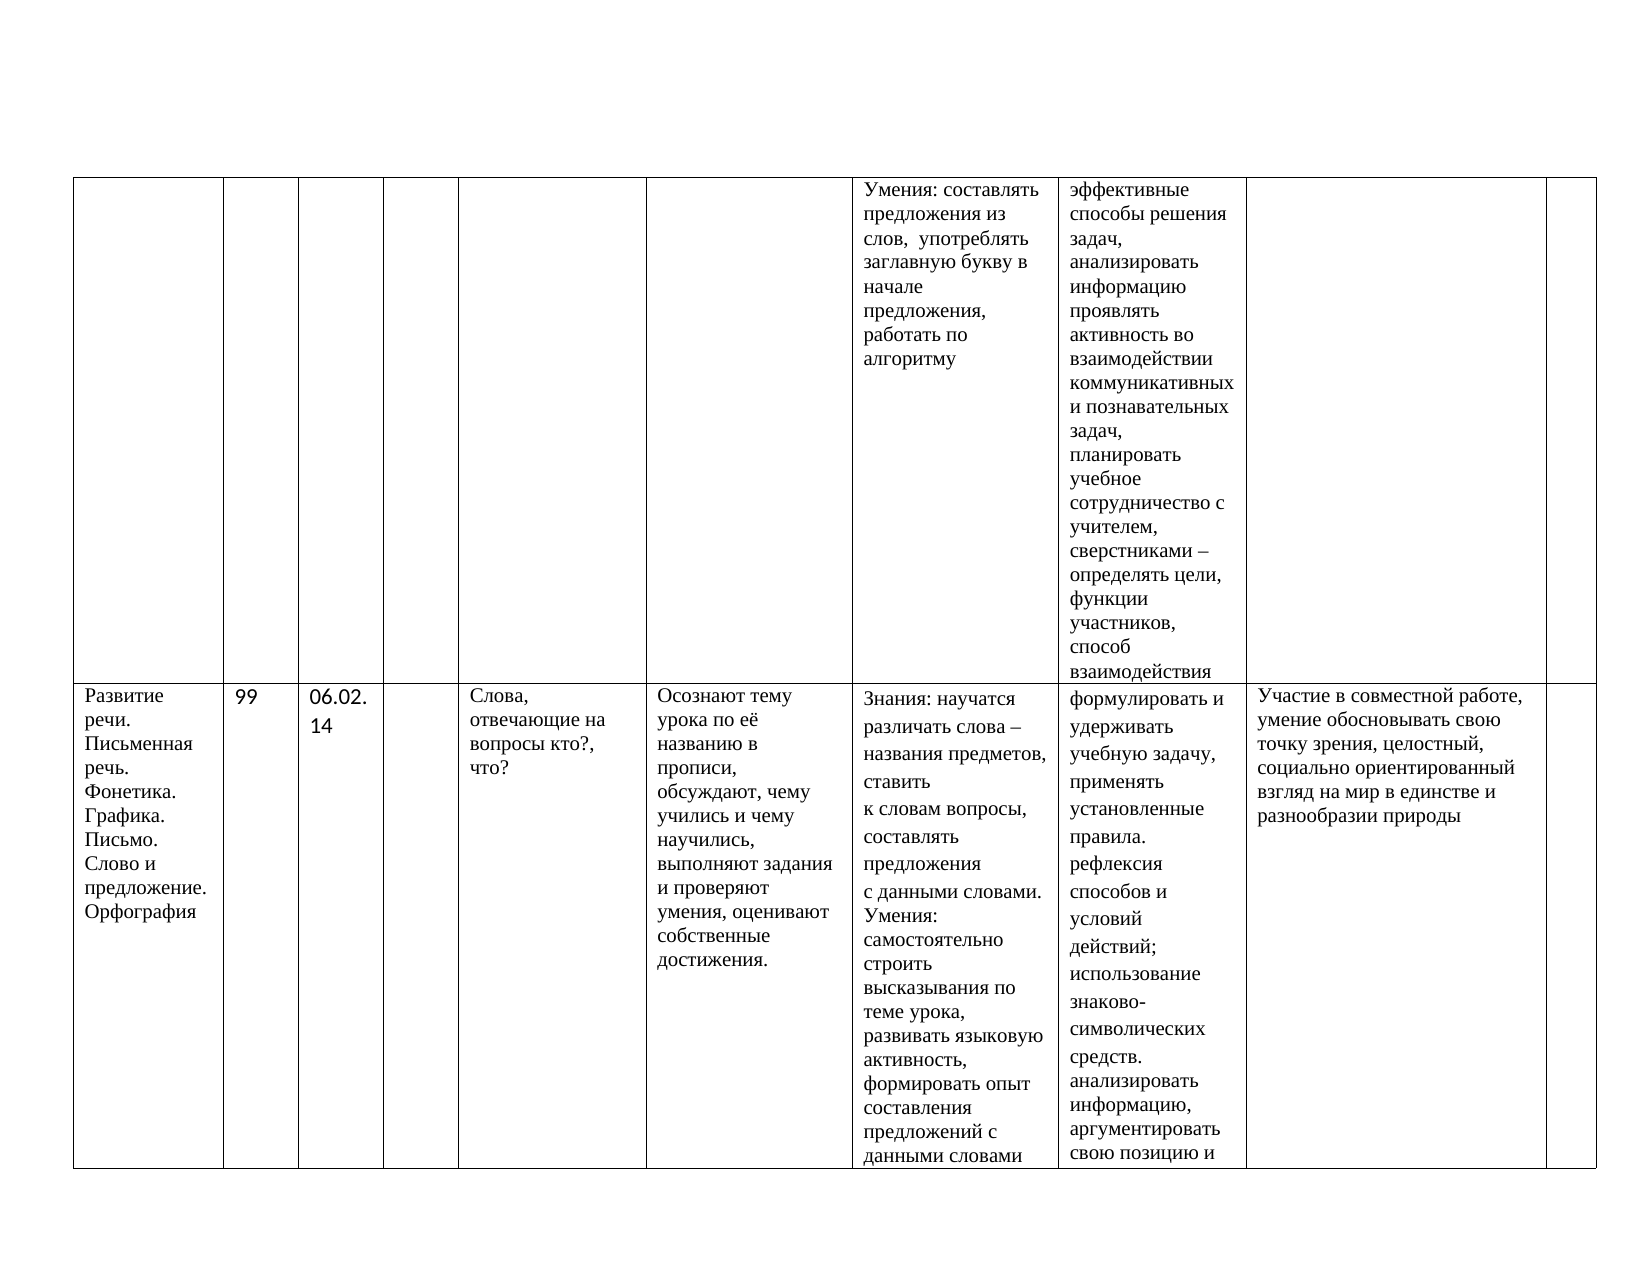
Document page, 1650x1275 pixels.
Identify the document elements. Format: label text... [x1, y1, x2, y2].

table_cell [459, 178, 646, 683]
table_cell [224, 178, 298, 683]
table_cell [1547, 178, 1596, 683]
table_cell Знания: научатся различать слова – названия предметов, ставить к словам вопросы, составлять предложения с данными словами. Умения: самостоятельно строить высказывания по теме урока, развивать языковую активность, формировать опыт составления предложений с данными словами [853, 684, 1058, 1167]
table_cell [74, 178, 223, 683]
table_cell [299, 178, 383, 683]
table_cell [384, 178, 458, 683]
table_cell [647, 178, 852, 683]
table_cell Умения: составлять предложения из слов, употреблять заглавную букву в начале предложения, работать по алгоритму [853, 178, 1058, 683]
table_cell [1247, 178, 1546, 683]
table_cell Слова, отвечающие на вопросы кто?, что? [459, 684, 646, 1167]
table_cell 06.02.14 [299, 684, 383, 1167]
table_cell формулировать и удерживать учебную задачу, применять установленные правила. рефлексия способов и условий действий; использование знаково-символических средств. анализировать информацию, аргументировать свою позицию и [1059, 684, 1246, 1167]
table_cell [1547, 684, 1596, 1167]
table_cell эффективные способы решения задач, анализировать информацию проявлять активность во взаимодействии коммуникативных и познавательных задач, планировать учебное сотрудничество с учителем, сверстниками – определять цели, функции участников, способ взаимодействия [1059, 178, 1246, 683]
table_cell [384, 684, 458, 1167]
table_cell 99 [224, 684, 298, 1167]
table_cell Осознают тему урока по её названию в прописи, обсуждают, чему учились и чему научились, выполняют задания и проверяют умения, оценивают собственные достижения. [647, 684, 852, 1167]
table_cell Участие в совместной работе, умение обосновывать свою точку зрения, целостный, социально ориентированный взгляд на мир в единстве и разнообразии природы [1247, 684, 1546, 1167]
table_cell Развитие речи. Письменная речь. Фонетика. Графика. Письмо. Слово и предложение. Орфография [74, 684, 223, 1167]
